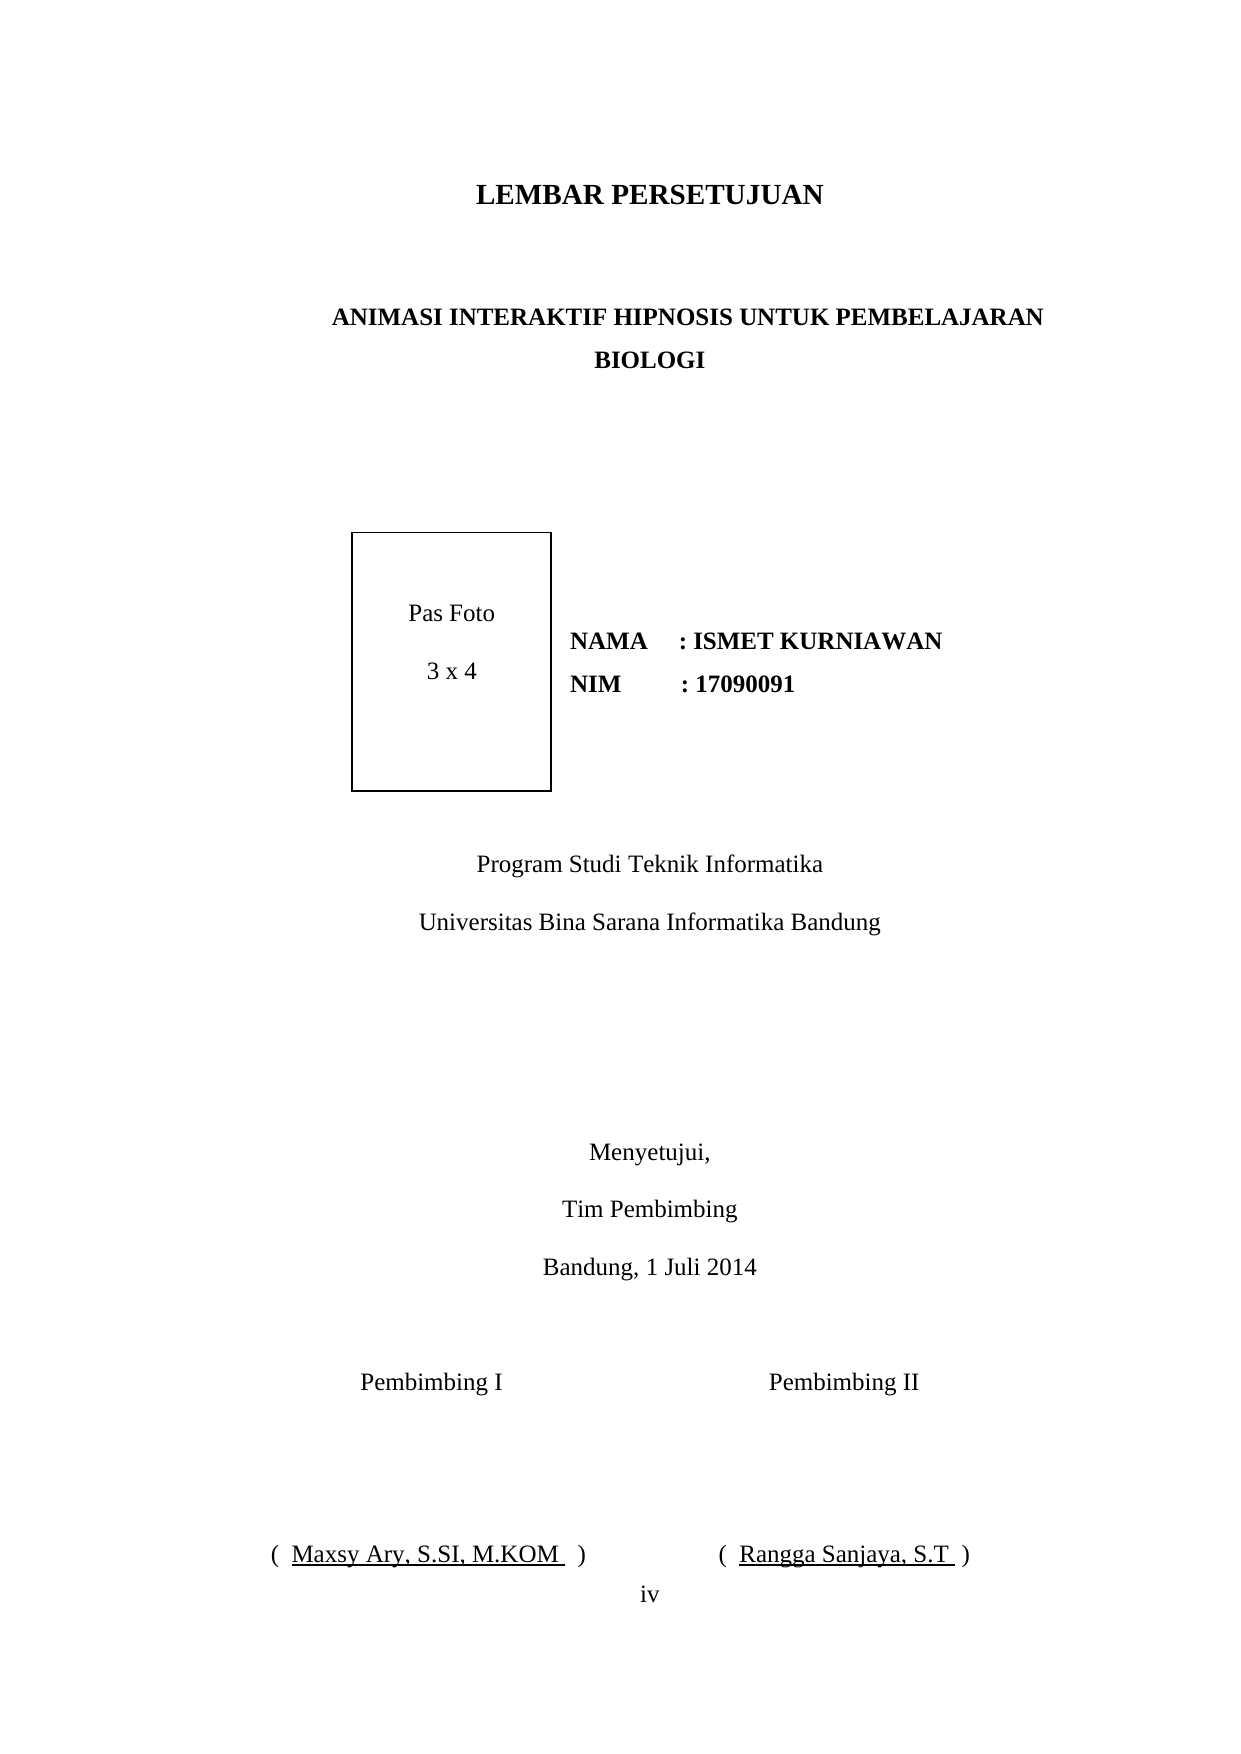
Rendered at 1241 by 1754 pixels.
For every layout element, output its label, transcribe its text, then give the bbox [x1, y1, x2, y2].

table_header [340, 532, 351, 792]
table_header NAMA : ISMET KURNIAWAN NIM : 17090091 [559, 532, 1002, 792]
text ANIMASI INTERAKTIF HIPNOSIS UNTUK PEMBELAJARAN BIOLOGI [236, 302, 1063, 374]
text Menyetujui, [236, 1137, 1063, 1165]
text Bandung, 1 Juli 2014 [236, 1252, 1063, 1280]
subtitle LEMBAR PERSETUJUAN [236, 177, 1063, 211]
table_header [552, 532, 559, 792]
text Program Studi Teknik Informatika Universitas Bina Sarana Informatika Bandung [236, 849, 1063, 935]
table_header Pembimbing II ( Rangga Sanjaya, S.T ) [638, 1367, 1050, 1568]
table_header Pembimbing I ( Maxsy Ary, S.SI, M.KOM ) [225, 1367, 638, 1568]
text Tim Pembimbing [236, 1194, 1063, 1223]
